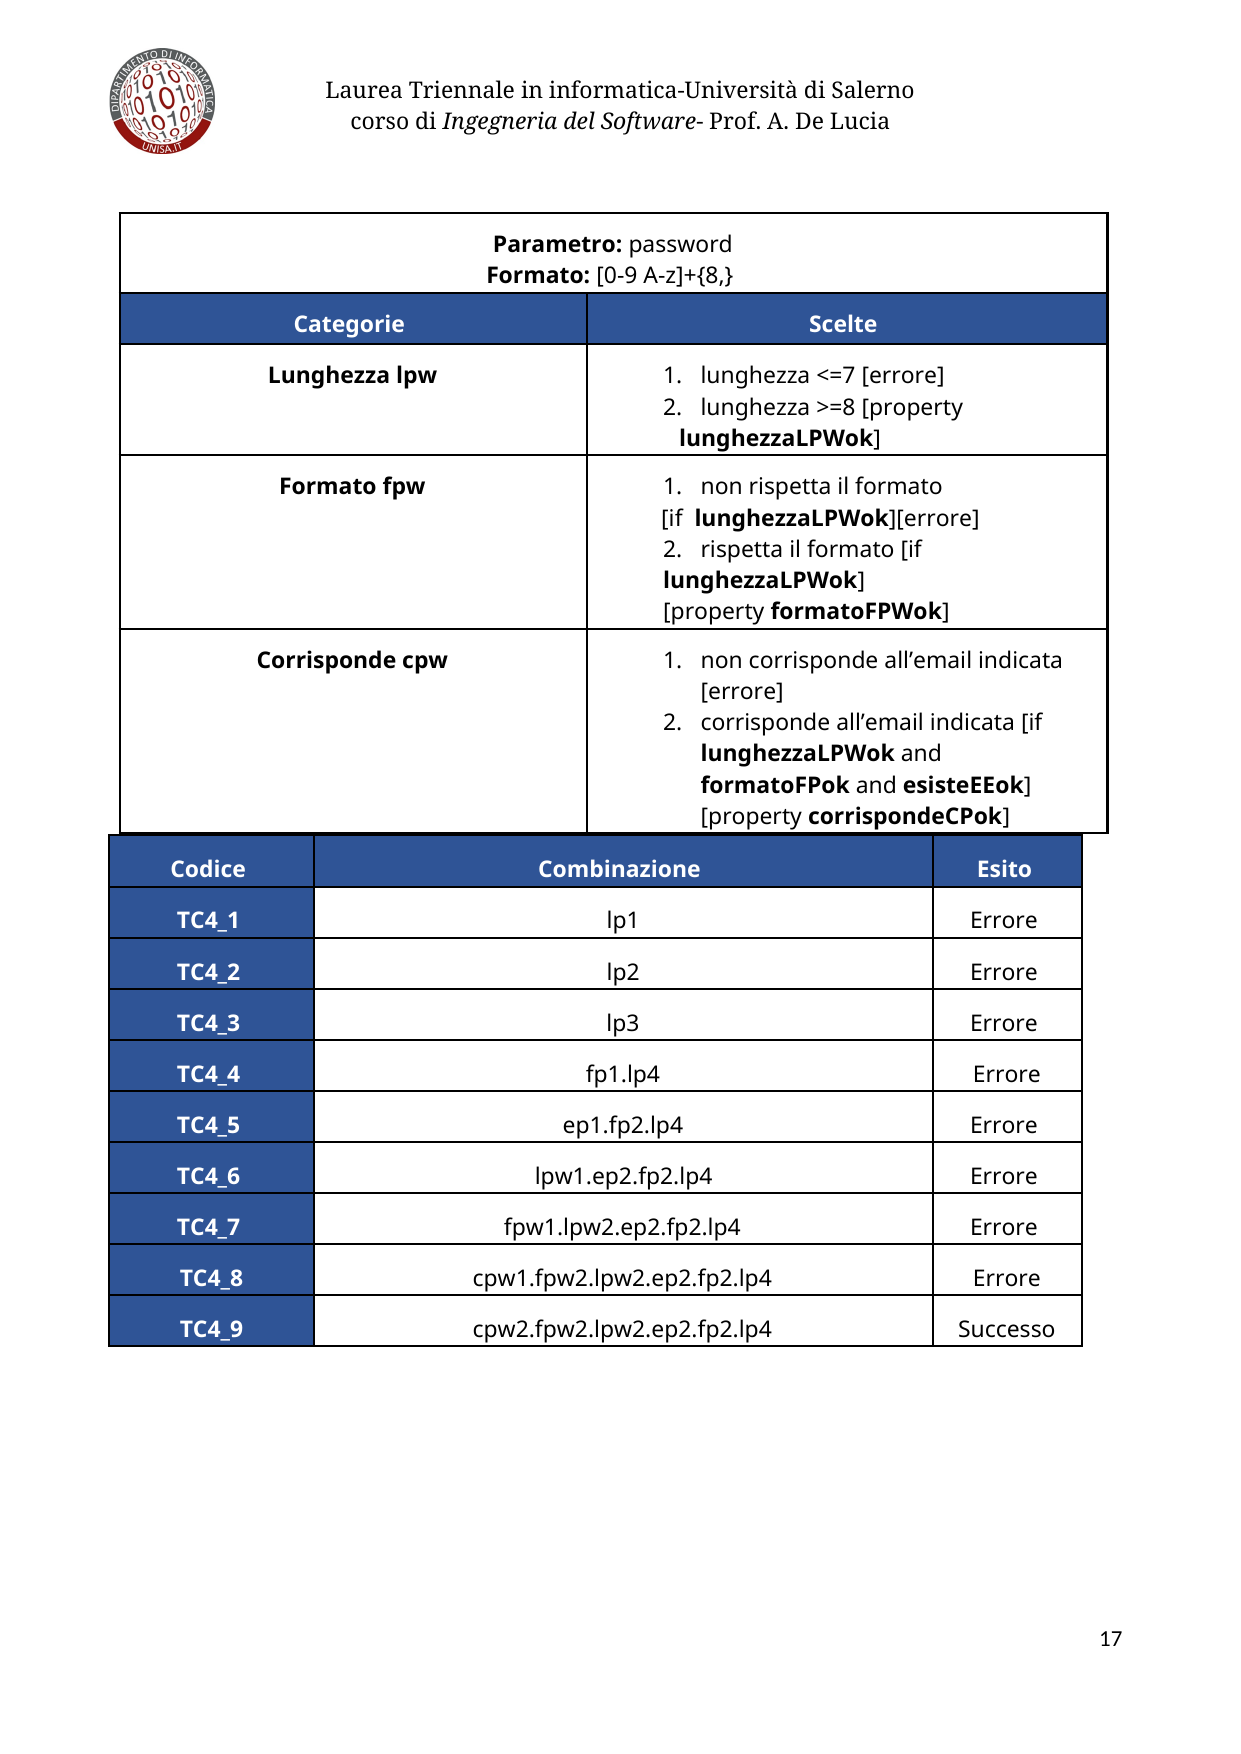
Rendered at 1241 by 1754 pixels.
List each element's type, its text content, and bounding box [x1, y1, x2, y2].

table_header Parametro: password Formato: [0-9 A-z]+{8,} [121, 214, 1106, 292]
table_cell fpw1.lpw2.ep2.fp2.lp4 [315, 1194, 932, 1243]
table_cell Successo [934, 1296, 1081, 1345]
table_cell cpw2.fpw2.lpw2.ep2.fp2.lp4 [315, 1296, 932, 1345]
table_cell lpw1.ep2.fp2.lp4 [315, 1143, 932, 1192]
table_cell ep1.fp2.lp4 [315, 1092, 932, 1141]
table_cell Errore [934, 1143, 1081, 1192]
table_cell non rispetta il formato [if lunghezzaLPWok][errore] rispetta il formato [if lunghezzaLPWok] [property formatoFPWok] [588, 456, 1106, 628]
table_header Combinazione [315, 836, 932, 886]
table_cell Categorie [121, 294, 586, 343]
table_cell Errore [934, 939, 1081, 988]
table_cell Corrisponde cpw [121, 630, 586, 832]
table_cell Lunghezza lpw [121, 345, 586, 454]
table_cell non corrisponde all’email indicata [errore] corrisponde all’email indicata [if lunghezzaLPWok and formatoFPok and esisteEEok] [property corrispondeCPok] [588, 630, 1106, 832]
table_cell TC4_8 [110, 1245, 313, 1294]
table_cell TC4_4 [110, 1041, 313, 1090]
table_cell cpw1.fpw2.lpw2.ep2.fp2.lp4 [315, 1245, 932, 1294]
table_cell TC4_9 [110, 1296, 313, 1345]
table_cell TC4_2 [110, 939, 313, 988]
table_cell lunghezza <=7 [errore] lunghezza >=8 [property lunghezzaLPWok] [588, 345, 1106, 454]
table_cell Errore [934, 1245, 1081, 1294]
table_cell TC4_7 [110, 1194, 313, 1243]
table_cell Errore [934, 990, 1081, 1039]
table_cell TC4_6 [110, 1143, 313, 1192]
table_cell fp1.lp4 [315, 1041, 932, 1090]
table_cell TC4_3 [110, 990, 313, 1039]
table_cell TC4_1 [110, 888, 313, 937]
table_cell Errore [934, 1194, 1081, 1243]
table_cell Errore [934, 1041, 1081, 1090]
table_cell TC4_5 [110, 1092, 313, 1141]
table_cell lp1 [315, 888, 932, 937]
table_cell Formato fpw [121, 456, 586, 628]
table_cell lp2 [315, 939, 932, 988]
table_cell Scelte [588, 294, 1106, 343]
table_cell Errore [934, 888, 1081, 937]
table_header Codice [110, 836, 313, 886]
table_cell lp3 [315, 990, 932, 1039]
table_cell Errore [934, 1092, 1081, 1141]
table_header Esito [934, 836, 1081, 886]
